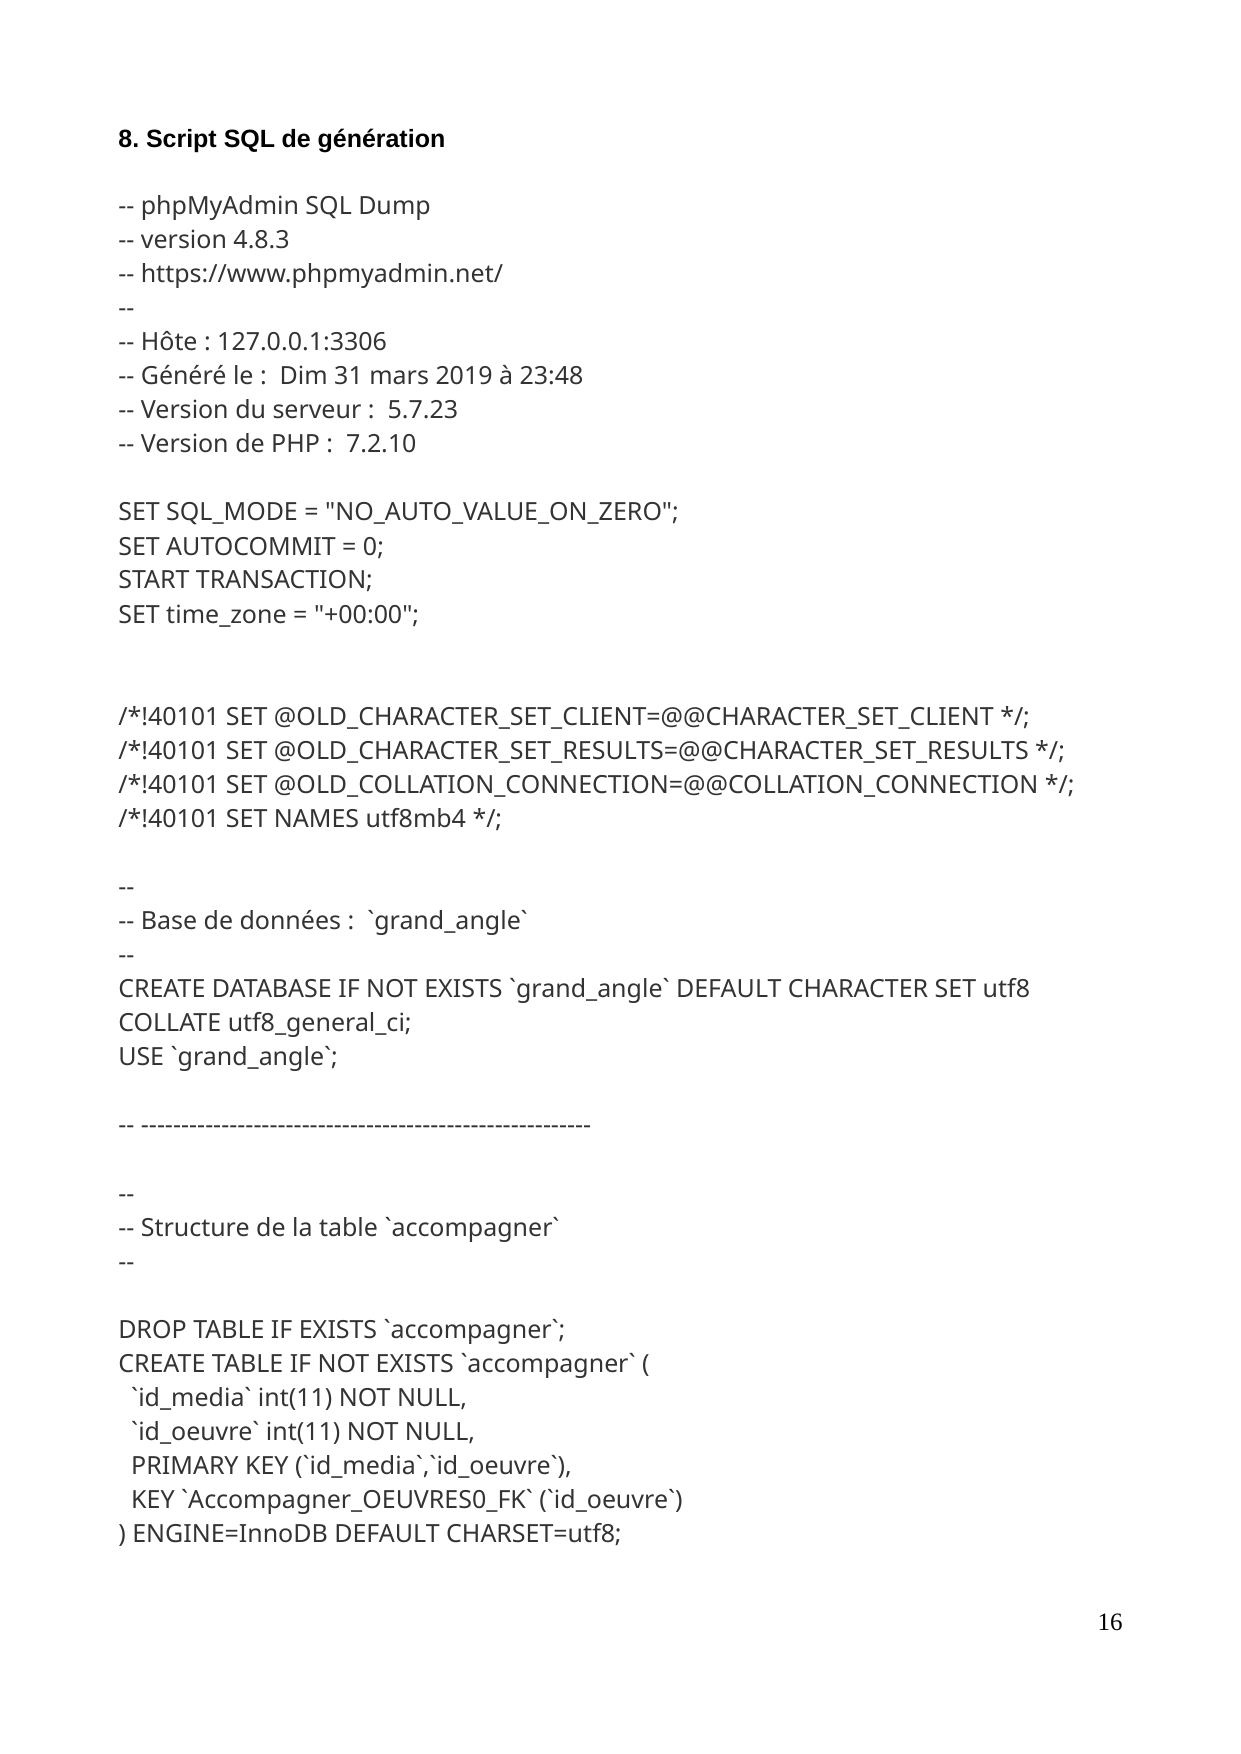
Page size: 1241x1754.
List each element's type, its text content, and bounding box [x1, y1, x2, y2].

text -- phpMyAdmin SQL Dump -- version 4.8.3 -- https://www.phpmyadmin.net/ -- -- Hôte : 127.0.0.1:3306 -- Généré le : Dim 31 mars 2019 à 23:48 -- Version du serveur : 5.7.23 -- Version de PHP : 7.2.10 SET SQL_MODE = "NO_AUTO_VALUE_ON_ZERO"; SET AUTOCOMMIT = 0; START TRANSACTION; SET time_zone = "+00:00"; /*!40101 SET @OLD_CHARACTER_SET_CLIENT=@@CHARACTER_SET_CLIENT */; /*!40101 SET @OLD_CHARACTER_SET_RESULTS=@@CHARACTER_SET_RESULTS */; /*!40101 SET @OLD_COLLATION_CONNECTION=@@COLLATION_CONNECTION */; /*!40101 SET NAMES utf8mb4 */; -- -- Base de données : `grand_angle` -- CREATE DATABASE IF NOT EXISTS `grand_angle` DEFAULT CHARACTER SET utf8 COLLATE utf8_general_ci; USE `grand_angle`; -- -------------------------------------------------------- -- -- Structure de la table `accompagner` -- DROP TABLE IF EXISTS `accompagner`; CREATE TABLE IF NOT EXISTS `accompagner` ( `id_media` int(11) NOT NULL, `id_oeuvre` int(11) NOT NULL, PRIMARY KEY (`id_media`,`id_oeuvre`), KEY `Accompagner_OEUVRES0_FK` (`id_oeuvre`) ) ENGINE=InnoDB DEFAULT CHARSET=utf8; -- -------------------------------------------------------- [118, 187, 1122, 1550]
text 8. Script SQL de génération [118, 124, 1122, 153]
